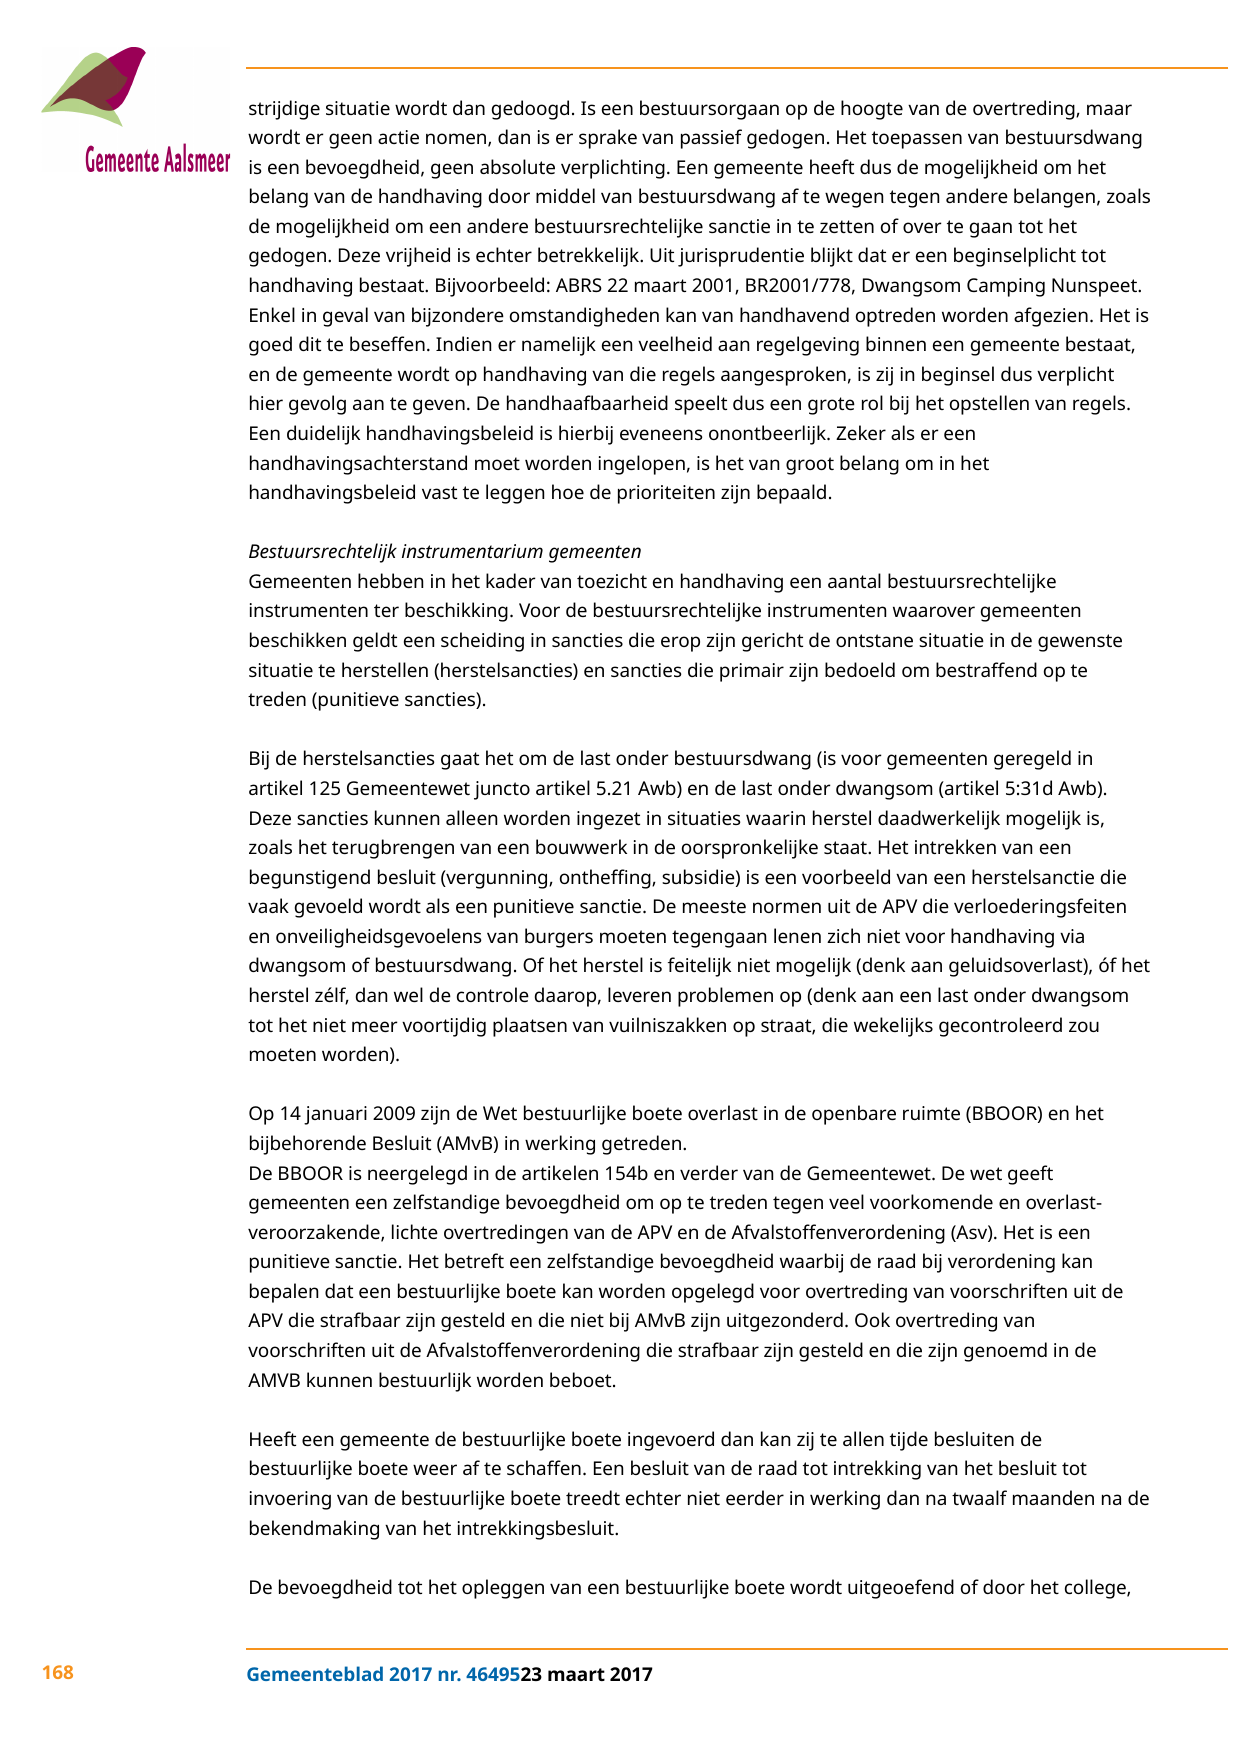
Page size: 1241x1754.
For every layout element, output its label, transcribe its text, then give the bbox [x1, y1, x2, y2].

text Bestuursrechtelijk instrumentarium gemeenten [248, 538, 1152, 564]
text strijdige situatie wordt dan gedoogd. Is een bestuursorgaan op de hoogte van de overtreding, maar wordt er geen actie nomen, dan is er sprake van passief gedogen. Het toepassen van bestuursdwang is een bevoegdheid, geen absolute verplichting. Een gemeente heeft dus de mogelijkheid om het belang van de handhaving door middel van bestuursdwang af te wegen tegen andere belangen, zoals de mogelijkheid om een andere bestuursrechtelijke sanctie in te zetten of over te gaan tot het gedogen. Deze vrijheid is echter betrekkelijk. Uit jurisprudentie blijkt dat er een beginselplicht tot handhaving bestaat. Bijvoorbeeld: ABRS 22 maart 2001, BR2001/778, Dwangsom Camping Nunspeet. Enkel in geval van bijzondere omstandigheden kan van handhavend optreden worden afgezien. Het is goed dit te beseffen. Indien er namelijk een veelheid aan regelgeving binnen een gemeente bestaat, en de gemeente wordt op handhaving van die regels aangesproken, is zij in beginsel dus verplicht hier gevolg aan te geven. De handhaafbaarheid speelt dus een grote rol bij het opstellen van regels. Een duidelijk handhavingsbeleid is hierbij eveneens onontbeerlijk. Zeker als er een handhavingsachterstand moet worden ingelopen, is het van groot belang om in het handhavingsbeleid vast te leggen hoe de prioriteiten zijn bepaald. [248, 95, 1152, 505]
text Gemeenten hebben in het kader van toezicht en handhaving een aantal bestuursrechtelijke instrumenten ter beschikking. Voor de bestuursrechtelijke instrumenten waarover gemeenten beschikken geldt een scheiding in sancties die erop zijn gericht de ontstane situatie in de gewenste situatie te herstellen (herstelsancties) en sancties die primair zijn bedoeld om bestraffend op te treden (punitieve sancties). [248, 568, 1152, 712]
text Heeft een gemeente de bestuurlijke boete ingevoerd dan kan zij te allen tijde besluiten de bestuurlijke boete weer af te schaffen. Een besluit van de raad tot intrekking van het besluit tot invoering van de bestuurlijke boete treedt echter niet eerder in werking dan na twaalf maanden na de bekendmaking van het intrekkingsbesluit. [248, 1426, 1152, 1541]
picture [41, 47, 231, 172]
text Bij de herstelsancties gaat het om de last onder bestuursdwang (is voor gemeenten geregeld in artikel 125 Gemeentewet juncto artikel 5.21 Awb) en de last onder dwangsom (artikel 5:31d Awb). Deze sancties kunnen alleen worden ingezet in situaties waarin herstel daadwerkelijk mogelijk is, zoals het terugbrengen van een bouwwerk in de oorspronkelijke staat. Het intrekken van een begunstigend besluit (vergunning, ontheffing, subsidie) is een voorbeeld van een herstelsanctie die vaak gevoeld wordt als een punitieve sanctie. De meeste normen uit de APV die verloederingsfeiten en onveiligheidsgevoelens van burgers moeten tegengaan lenen zich niet voor handhaving via dwangsom of bestuursdwang. Of het herstel is feitelijk niet mogelijk (denk aan geluidsoverlast), óf het herstel zélf, dan wel de controle daarop, leveren problemen op (denk aan een last onder dwangsom tot het niet meer voortijdig plaatsen van vuilniszakken op straat, die wekelijks gecontroleerd zou moeten worden). [248, 746, 1152, 1067]
text De BBOOR is neergelegd in de artikelen 154b en verder van de Gemeentewet. De wet geeft gemeenten een zelfstandige bevoegdheid om op te treden tegen veel voorkomende en overlast- veroorzakende, lichte overtredingen van de APV en de Afvalstoffenverordening (Asv). Het is een punitieve sanctie. Het betreft een zelfstandige bevoegdheid waarbij de raad bij verordening kan bepalen dat een bestuurlijke boete kan worden opgelegd voor overtreding van voorschriften uit de APV die strafbaar zijn gesteld en die niet bij AMvB zijn uitgezonderd. Ook overtreding van voorschriften uit de Afvalstoffenverordening die strafbaar zijn gesteld en die zijn genoemd in de AMVB kunnen bestuurlijk worden beboet. [248, 1160, 1152, 1393]
text Op 14 januari 2009 zijn de Wet bestuurlijke boete overlast in de openbare ruimte (BBOOR) en het bijbehorende Besluit (AMvB) in werking getreden. [248, 1101, 1152, 1156]
text De bevoegdheid tot het opleggen van een bestuurlijke boete wordt uitgeoefend of door het college, [248, 1574, 1152, 1600]
